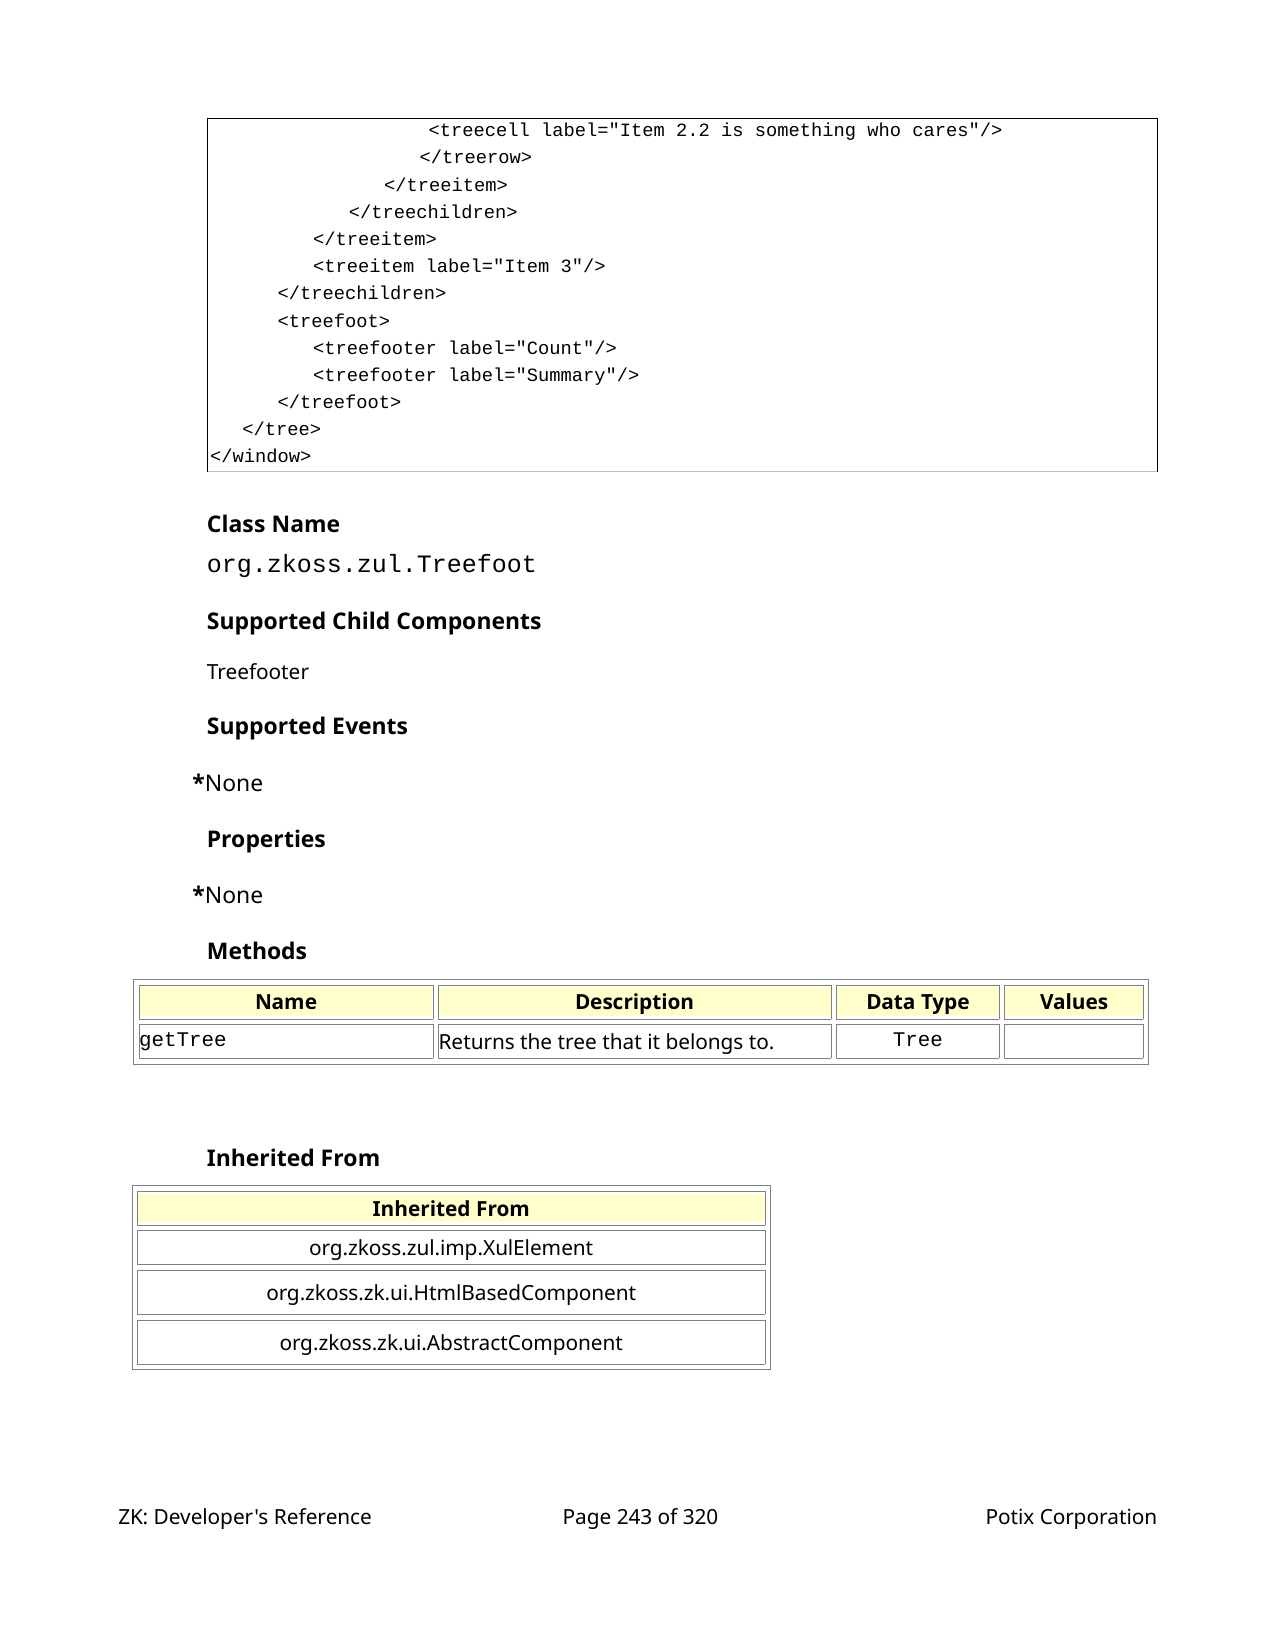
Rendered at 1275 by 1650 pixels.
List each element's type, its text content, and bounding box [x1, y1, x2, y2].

table_header Inherited From [134, 1186, 768, 1225]
text <treefoot> [208, 308, 1157, 333]
table_header Name [136, 980, 435, 1018]
text org.zkoss.zul.Treefoot [207, 552, 1157, 580]
subtitle Inherited From [207, 1142, 1157, 1173]
table_cell Returns the tree that it belongs to. [435, 1019, 833, 1058]
text </treerow> [208, 145, 1157, 169]
text </tree> [208, 417, 1157, 441]
subtitle Methods [207, 935, 1157, 967]
table_cell [1005, 1025, 1143, 1058]
text </treeitem> [208, 172, 1157, 197]
table_cell [1002, 1019, 1146, 1058]
table_cell org.zkoss.zk.ui.HtmlBasedComponent [134, 1264, 768, 1314]
table_cell Tree [834, 1019, 1002, 1058]
subtitle Class Name [207, 508, 1157, 539]
text </window> [208, 444, 1157, 471]
text <treecell label="Item 2.2 is something who cares"/> [208, 119, 1157, 142]
text <treeitem label="Item 3"/> [208, 254, 1157, 278]
subtitle Properties [207, 823, 1157, 854]
text <treefooter label="Summary"/> [208, 363, 1157, 387]
table_header Data Type [834, 980, 1002, 1018]
text *None [118, 767, 1157, 798]
text Treefooter [207, 657, 1157, 685]
text </treechildren> [208, 200, 1157, 224]
text </treechildren> [208, 281, 1157, 306]
text *None [118, 879, 1157, 910]
text </treefoot> [208, 390, 1157, 414]
table_cell getTree [136, 1019, 435, 1058]
table_header Values [1002, 980, 1146, 1018]
text </treeitem> [208, 227, 1157, 251]
text <treefooter label="Count"/> [208, 336, 1157, 360]
subtitle Supported Events [207, 710, 1157, 742]
table_header Description [435, 980, 833, 1018]
table_cell org.zkoss.zul.imp.XulElement [134, 1225, 768, 1264]
subtitle Supported Child Components [207, 605, 1157, 636]
table_cell org.zkoss.zk.ui.AbstractComponent [134, 1314, 768, 1364]
